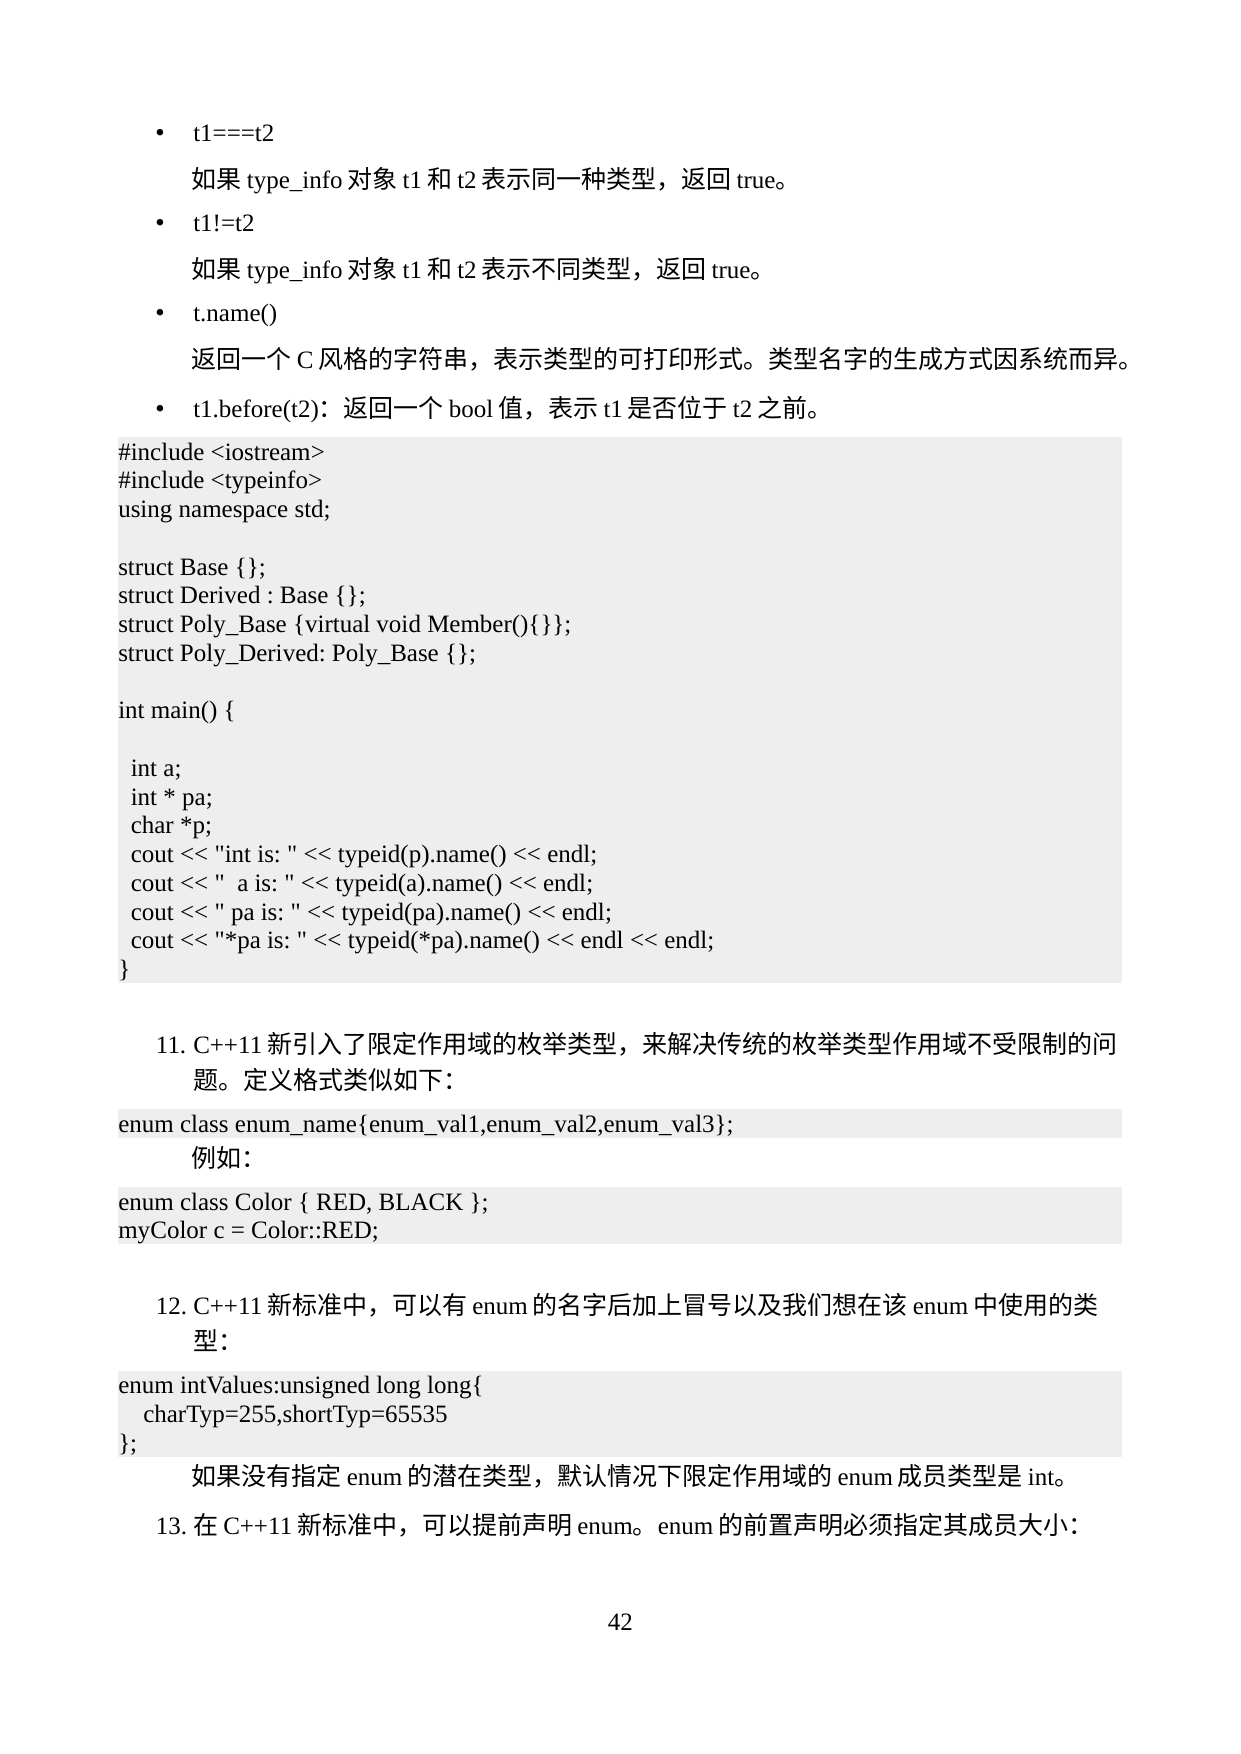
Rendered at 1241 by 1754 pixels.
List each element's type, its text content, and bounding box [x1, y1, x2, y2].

table_header #include <iostream> #include <typeinfo> using namespace std; struct Base {}; struct Derived : Base {}; struct Poly_Base {virtual void Member(){}}; struct Poly_Derived: Poly_Base {}; int main() { int a; int * pa; char *p; cout << "int is: " << typeid(p).name() << endl; cout << " a is: " << typeid(a).name() << endl; cout << " pa is: " << typeid(pa).name() << endl; cout << "*pa is: " << typeid(*pa).name() << endl << endl; } [118, 437, 1122, 983]
list t.name() [156, 298, 1122, 327]
list 在C++11新标准中，可以提前声明enum。enum的前置声明必须指定其成员大小： [156, 1506, 1122, 1542]
table_header enum class Color { RED, BLACK }; myColor c = Color::RED; [118, 1187, 1122, 1244]
list C++11新引入了限定作用域的枚举类型，来解决传统的枚举类型作用域不受限制的问题。定义格式类似如下： [156, 1024, 1122, 1097]
text 如果没有指定enum的潜在类型，默认情况下限定作用域的enum成员类型是int。 [118, 1457, 1122, 1493]
text 如果type_info对象t1和t2表示不同类型，返回true。 [118, 249, 1122, 286]
list t1!=t2 [156, 208, 1122, 237]
table_header enum intValues:unsigned long long{ charTyp=255,shortTyp=65535 }; [118, 1371, 1122, 1457]
list t1.before(t2)：返回一个bool值，表示t1是否位于t2之前。 [156, 388, 1122, 424]
text 如果type_info对象t1和t2表示同一种类型，返回true。 [118, 159, 1122, 196]
list C++11新标准中，可以有enum的名字后加上冒号以及我们想在该enum中使用的类型： [156, 1286, 1122, 1358]
table_header enum class enum_name{enum_val1,enum_val2,enum_val3}; [118, 1109, 1122, 1138]
list t1===t2 [156, 118, 1122, 147]
text 返回一个C风格的字符串，表示类型的可打印形式。类型名字的生成方式因系统而异。 [118, 339, 1122, 376]
text 例如： [118, 1138, 1122, 1174]
